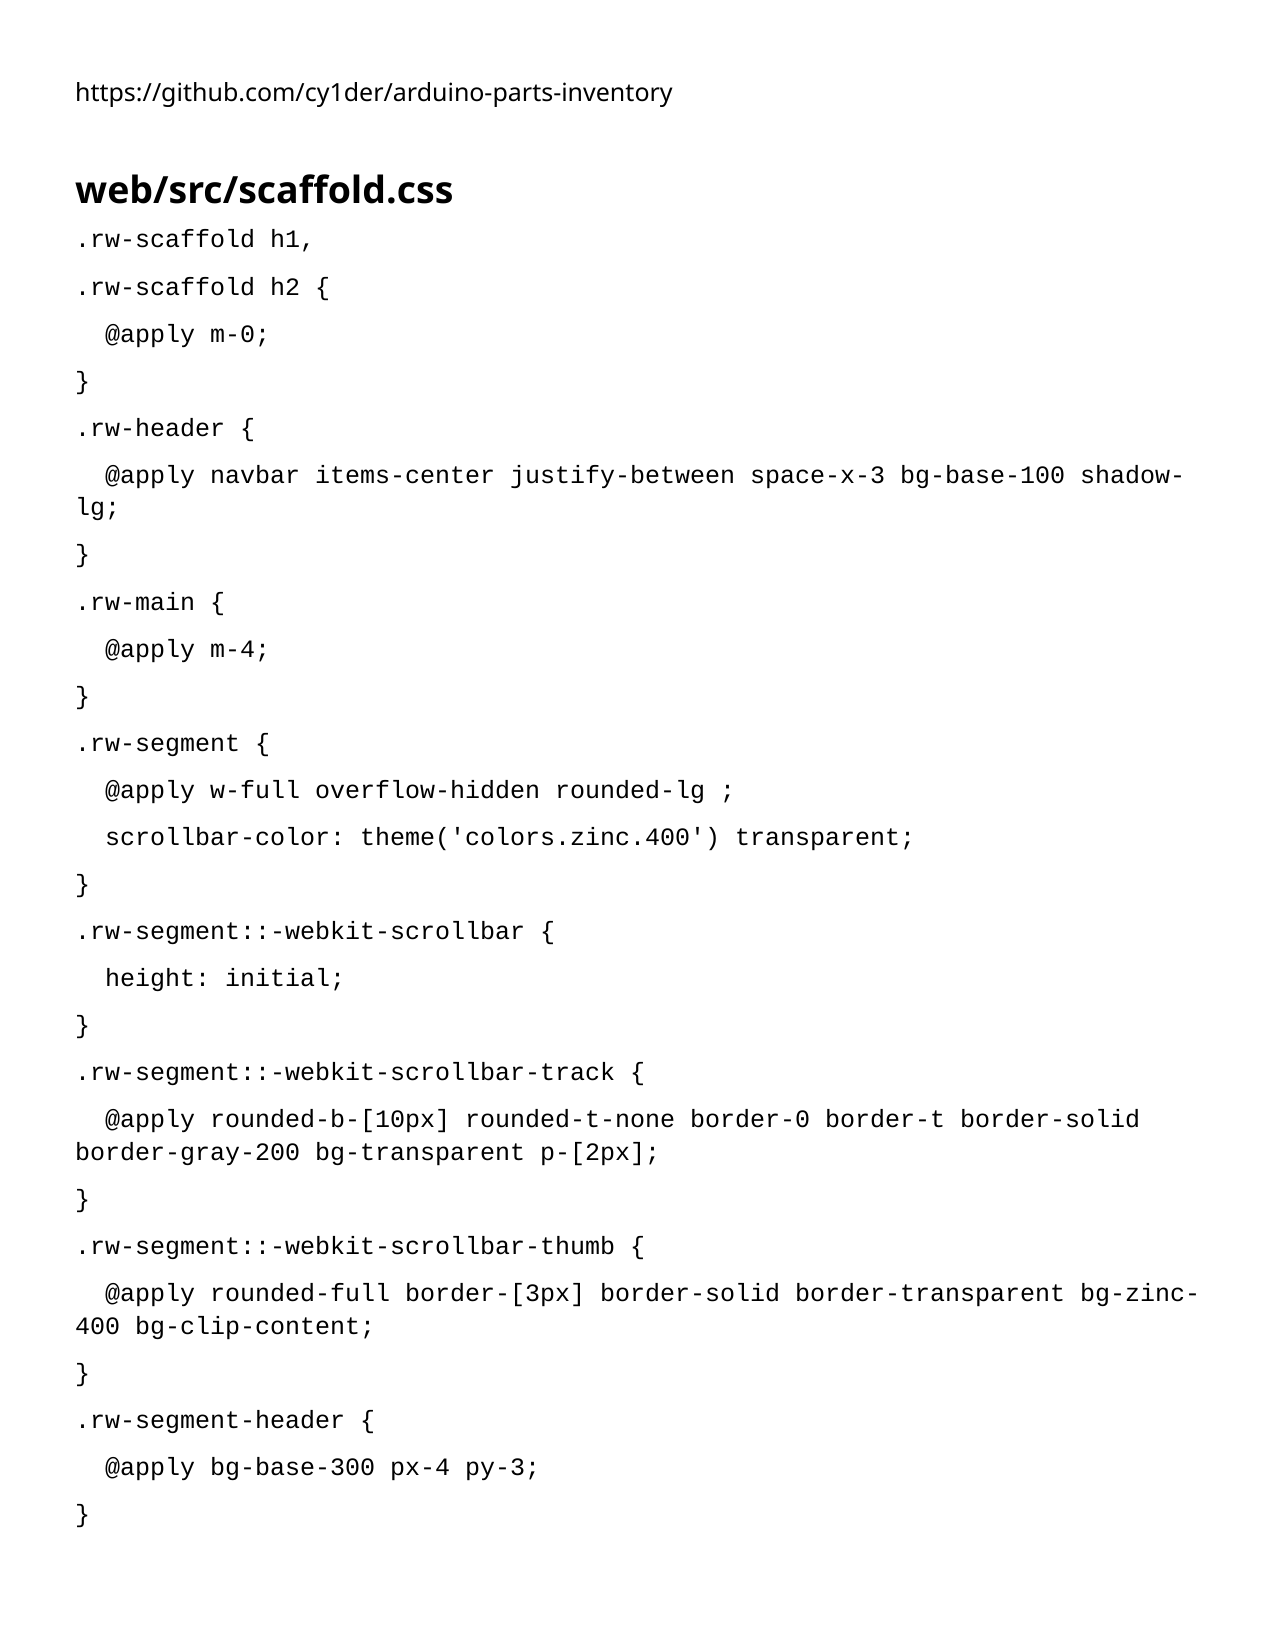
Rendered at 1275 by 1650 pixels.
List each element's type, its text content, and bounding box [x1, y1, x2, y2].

text .rw-segment::-webkit-scrollbar-track { [75, 1060, 1200, 1088]
text } [75, 1502, 1200, 1530]
text .rw-main { [75, 589, 1200, 617]
text .rw-segment-header { [75, 1407, 1200, 1436]
text } [75, 872, 1200, 900]
text @apply rounded-b-[10px] rounded-t-none border-0 border-t border-solid border-gray-200 bg-transparent p-[2px]; [75, 1107, 1200, 1168]
text .rw-scaffold h1, [75, 227, 1200, 255]
text .rw-scaffold h2 { [75, 274, 1200, 302]
text } [75, 1187, 1200, 1215]
text @apply rounded-full border-[3px] border-solid border-transparent bg-zinc-400 bg-clip-content; [75, 1281, 1200, 1342]
subtitle web/src/scaffold.css [75, 163, 1200, 214]
text .rw-segment::-webkit-scrollbar-thumb { [75, 1234, 1200, 1262]
text .rw-segment { [75, 730, 1200, 759]
text @apply w-full overflow-hidden rounded-lg ; [75, 777, 1200, 806]
text } [75, 542, 1200, 570]
text } [75, 1013, 1200, 1041]
text } [75, 368, 1200, 397]
text scrollbar-color: theme('colors.zinc.400') transparent; [75, 824, 1200, 853]
text @apply navbar items-center justify-between space-x-3 bg-base-100 shadow-lg; [75, 462, 1200, 523]
text @apply bg-base-300 px-4 py-3; [75, 1454, 1200, 1483]
text @apply m-4; [75, 636, 1200, 664]
text .rw-header { [75, 415, 1200, 444]
text } [75, 1360, 1200, 1389]
text @apply m-0; [75, 321, 1200, 349]
text height: initial; [75, 966, 1200, 994]
text } [75, 683, 1200, 712]
text .rw-segment::-webkit-scrollbar { [75, 919, 1200, 947]
